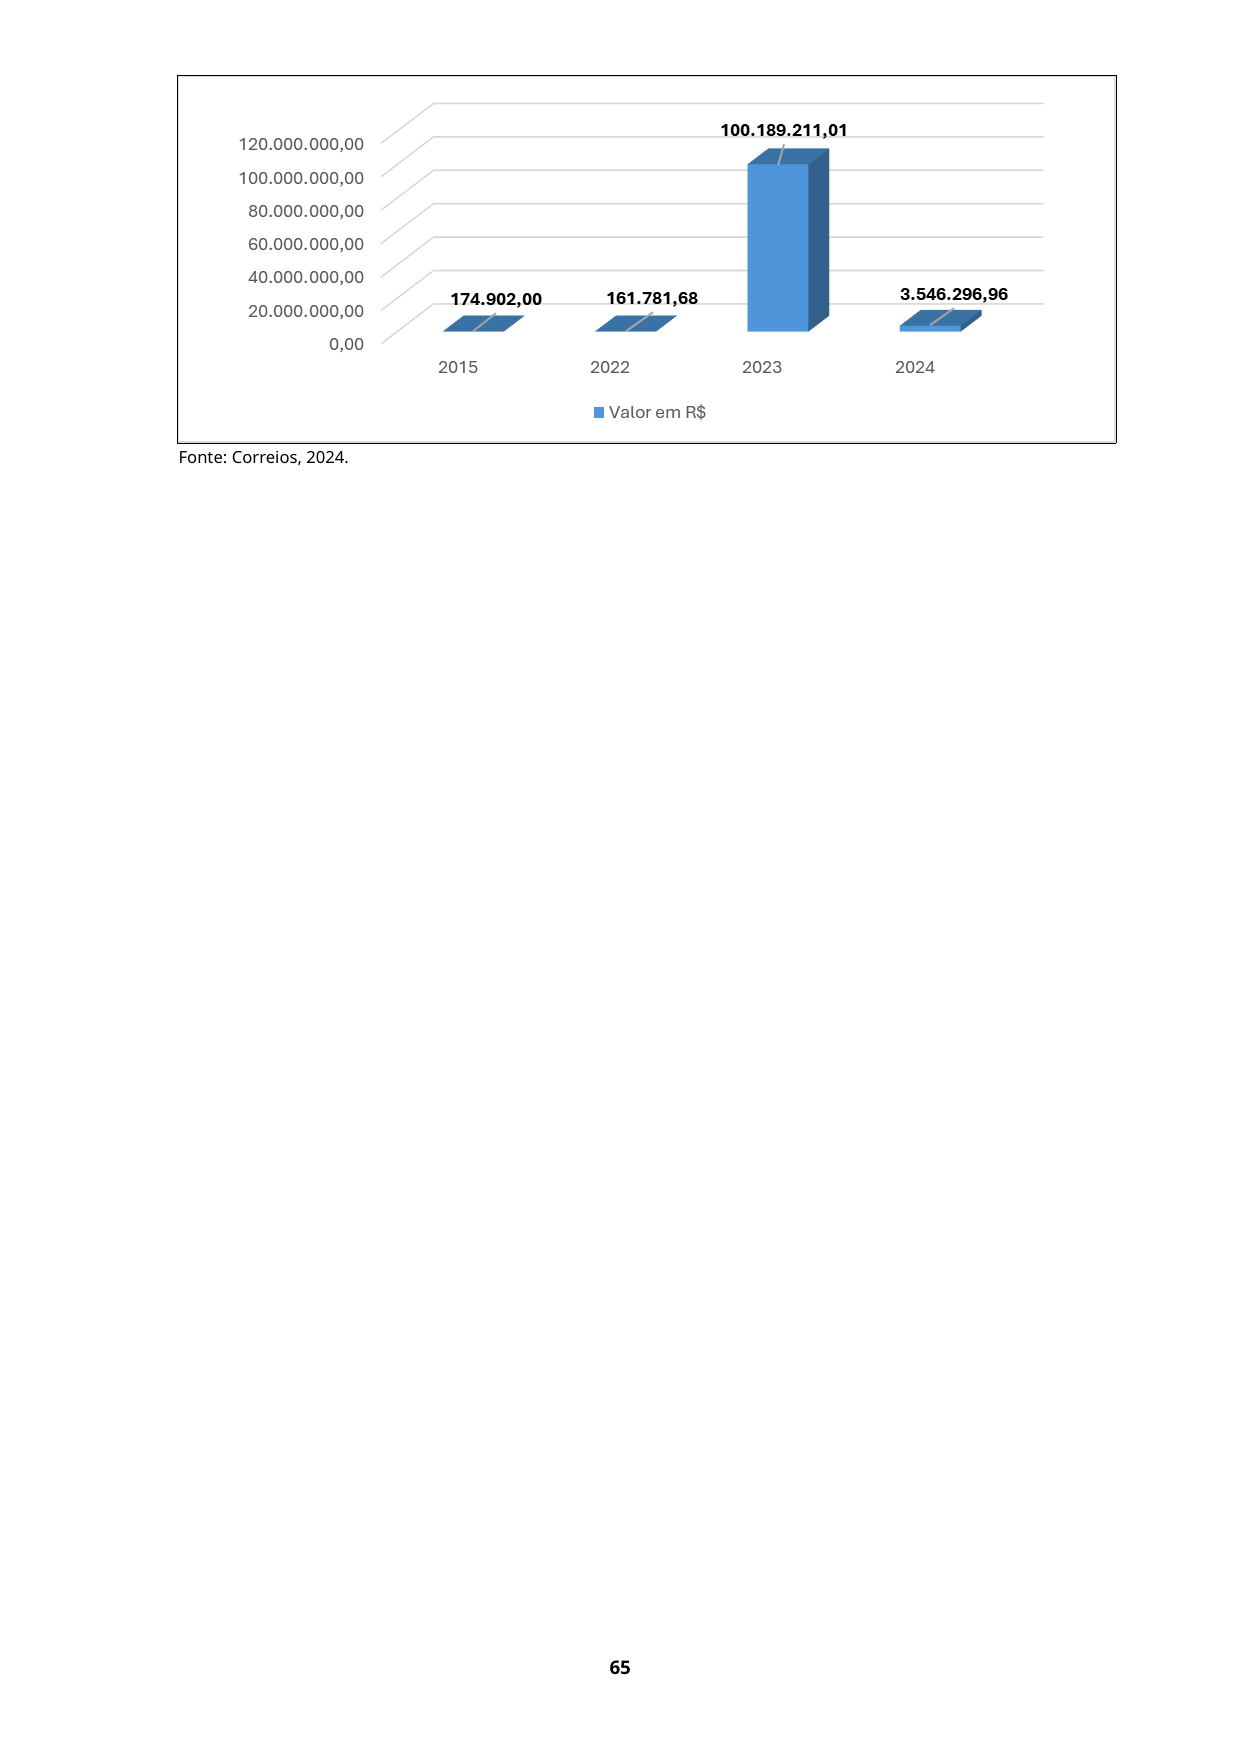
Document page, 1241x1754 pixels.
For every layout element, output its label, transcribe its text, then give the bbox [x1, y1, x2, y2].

text Fonte: Correios, 2024. [177, 444, 1063, 469]
